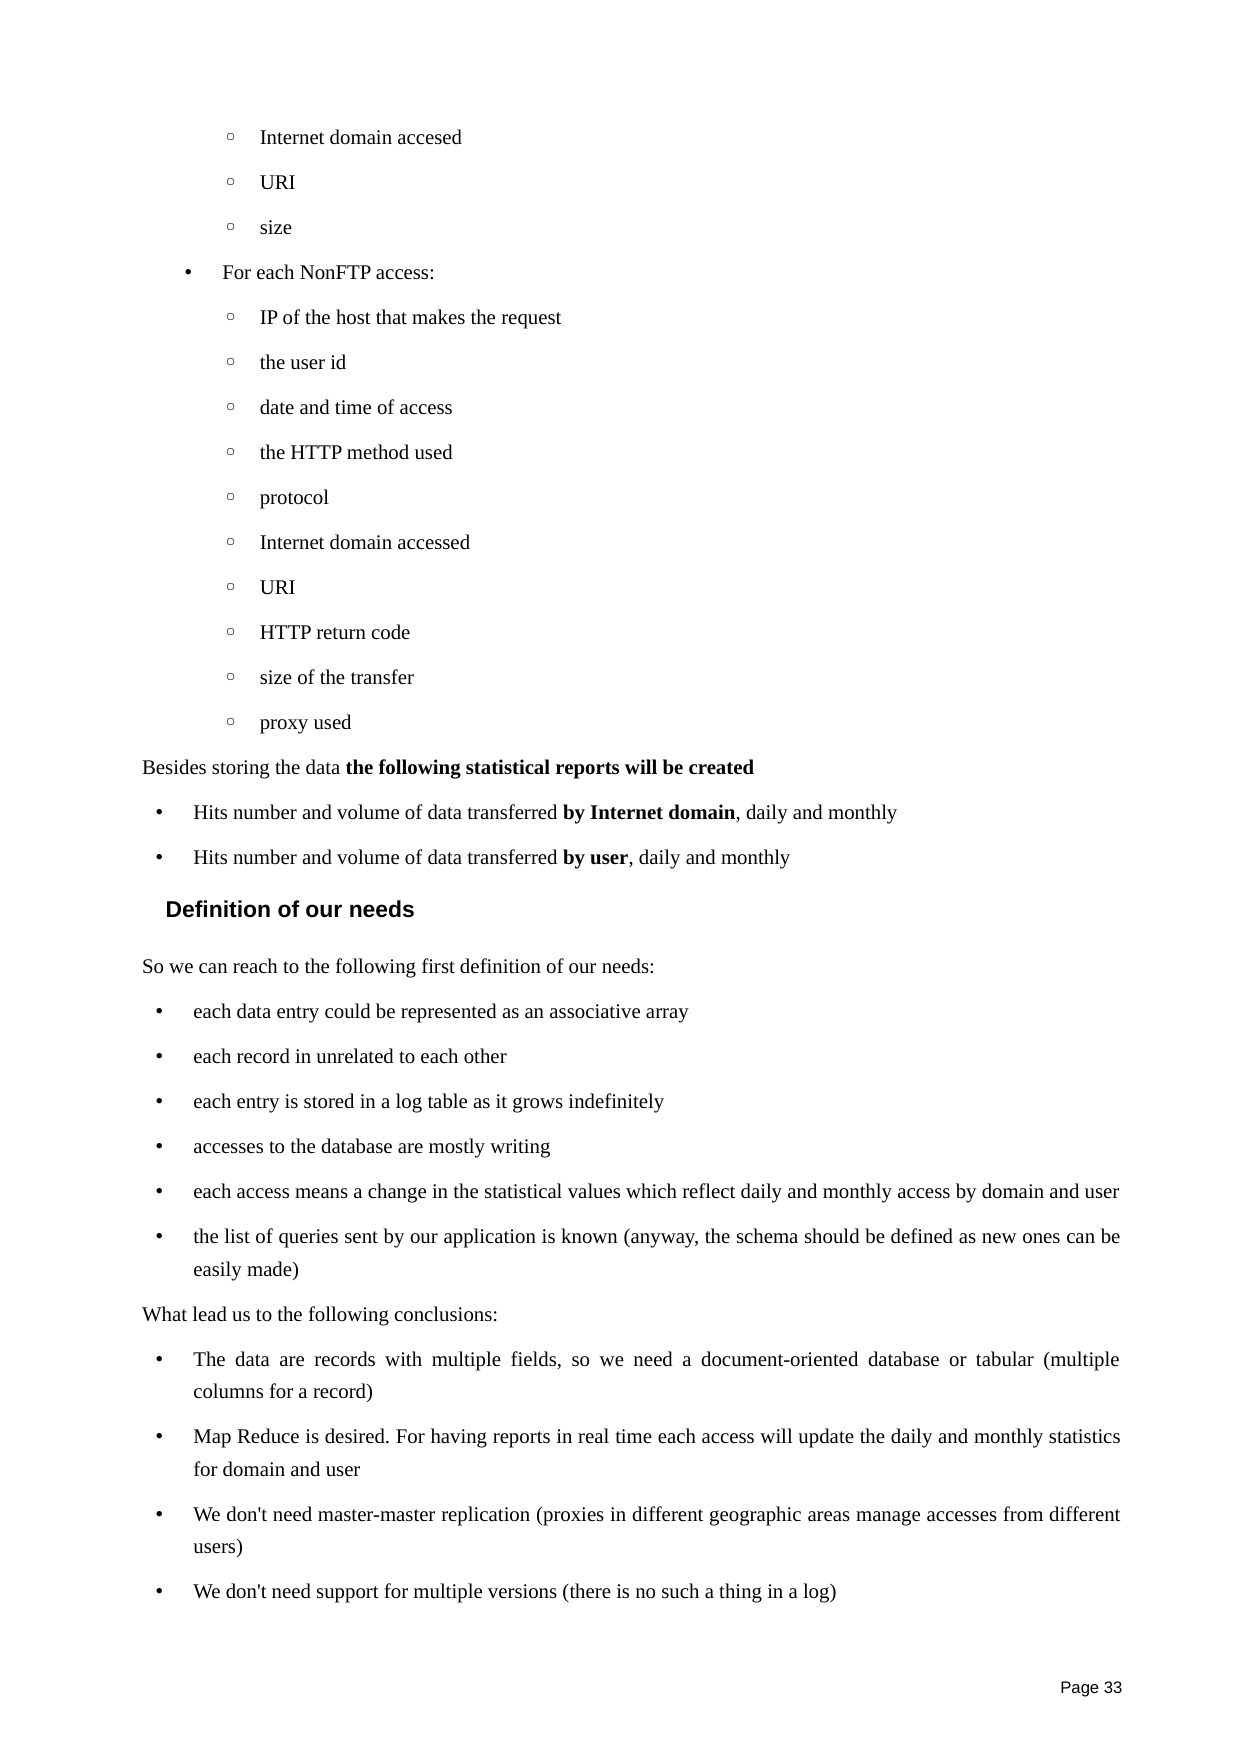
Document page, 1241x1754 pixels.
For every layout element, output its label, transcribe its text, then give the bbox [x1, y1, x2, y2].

list size [222, 208, 1122, 241]
list We don't need master-master replication (proxies in different geographic areas manage accesses from different users) [156, 1496, 1122, 1561]
list each data entry could be represented as an associative array [156, 993, 1122, 1026]
list For each NonFTP access: [184, 253, 1122, 286]
list URI [222, 568, 1122, 601]
list protocol [222, 478, 1122, 511]
text Besides storing the data the following statistical reports will be created [118, 748, 1122, 781]
list IP of the host that makes the request [222, 298, 1122, 331]
subtitle Definition of our needs [165, 896, 1122, 922]
list Map Reduce is desired. For having reports in real time each access will update the daily and monthly statistics for domain and user [156, 1418, 1122, 1483]
list Hits number and volume of data transferred by Internet domain, daily and monthly [156, 793, 1122, 826]
text What lead us to the following conclusions: [118, 1296, 1122, 1328]
list date and time of access [222, 388, 1122, 421]
list each entry is stored in a log table as it grows indefinitely [156, 1083, 1122, 1116]
list Internet domain accessed [222, 523, 1122, 556]
list size of the transfer [222, 658, 1122, 691]
text So we can reach to the following first definition of our needs: [118, 948, 1122, 981]
list Internet domain accesed [222, 118, 1122, 151]
list URI [222, 163, 1122, 196]
list the list of queries sent by our application is known (anyway, the schema should be defined as new ones can be easily made) [156, 1218, 1122, 1283]
list We don't need support for multiple versions (there is no such a thing in a log) [156, 1573, 1122, 1606]
list each record in unrelated to each other [156, 1038, 1122, 1071]
list proxy used [222, 703, 1122, 736]
list the user id [222, 343, 1122, 376]
list each access means a change in the statistical values which reflect daily and monthly access by domain and user [156, 1173, 1122, 1206]
list Hits number and volume of data transferred by user, daily and monthly [156, 838, 1122, 871]
list The data are records with multiple fields, so we need a document-oriented database or tabular (multiple columns for a record) [156, 1341, 1122, 1406]
list accesses to the database are mostly writing [156, 1128, 1122, 1161]
list HTTP return code [222, 613, 1122, 646]
list the HTTP method used [222, 433, 1122, 466]
